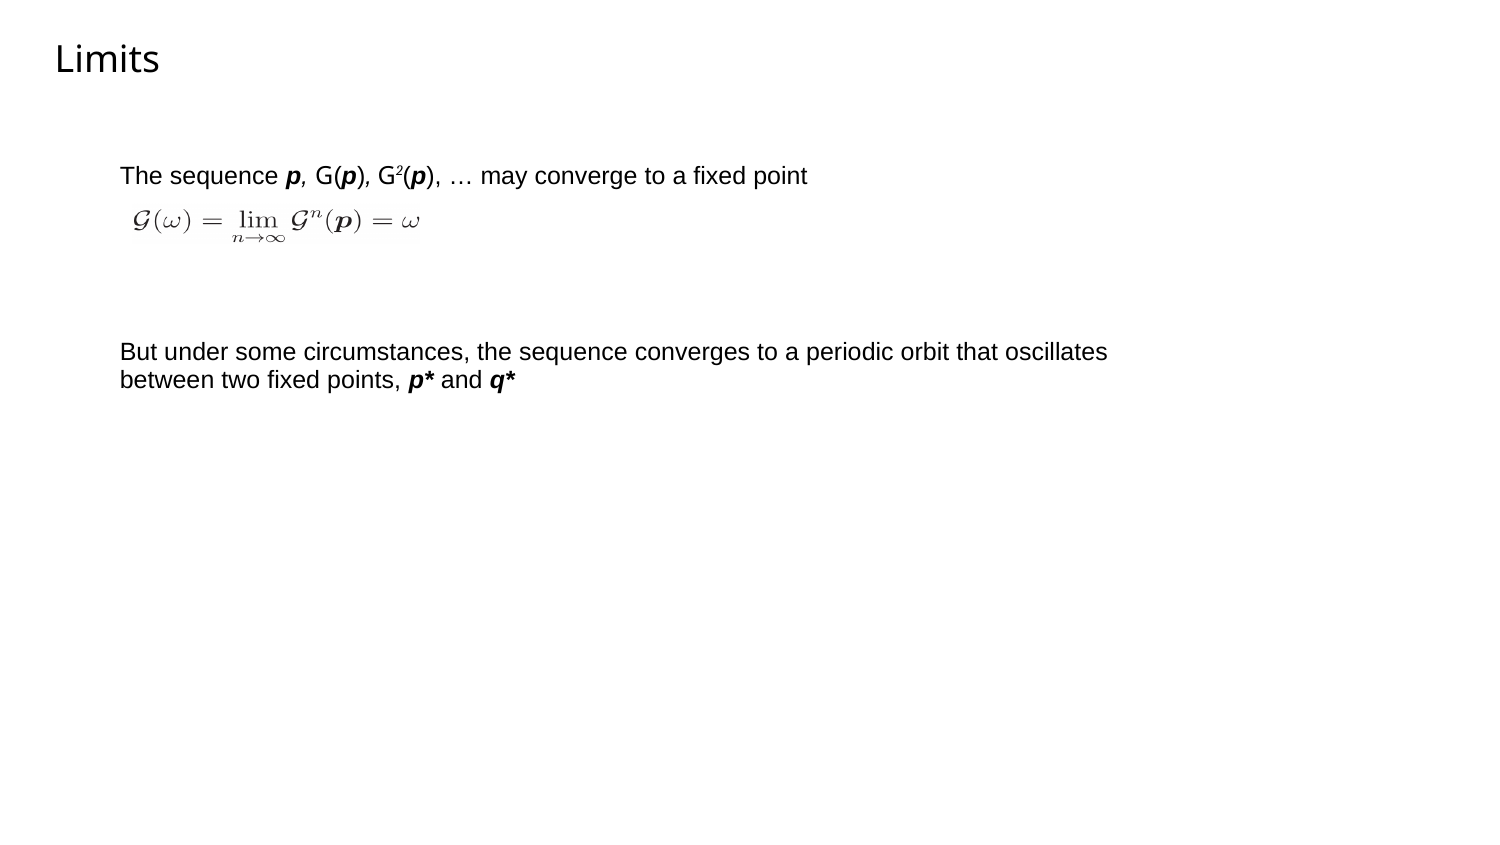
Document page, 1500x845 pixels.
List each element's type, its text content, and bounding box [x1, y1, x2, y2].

text_box The sequence p, G(p), G2(p), … may converge to a fixed point [105, 150, 831, 242]
text_box But under some circumstances, the sequence converges to a periodic orbit that oscillates between two fixed points, p* and q* [105, 330, 1171, 556]
picture [132, 203, 420, 244]
title Limits [54, 8, 227, 107]
